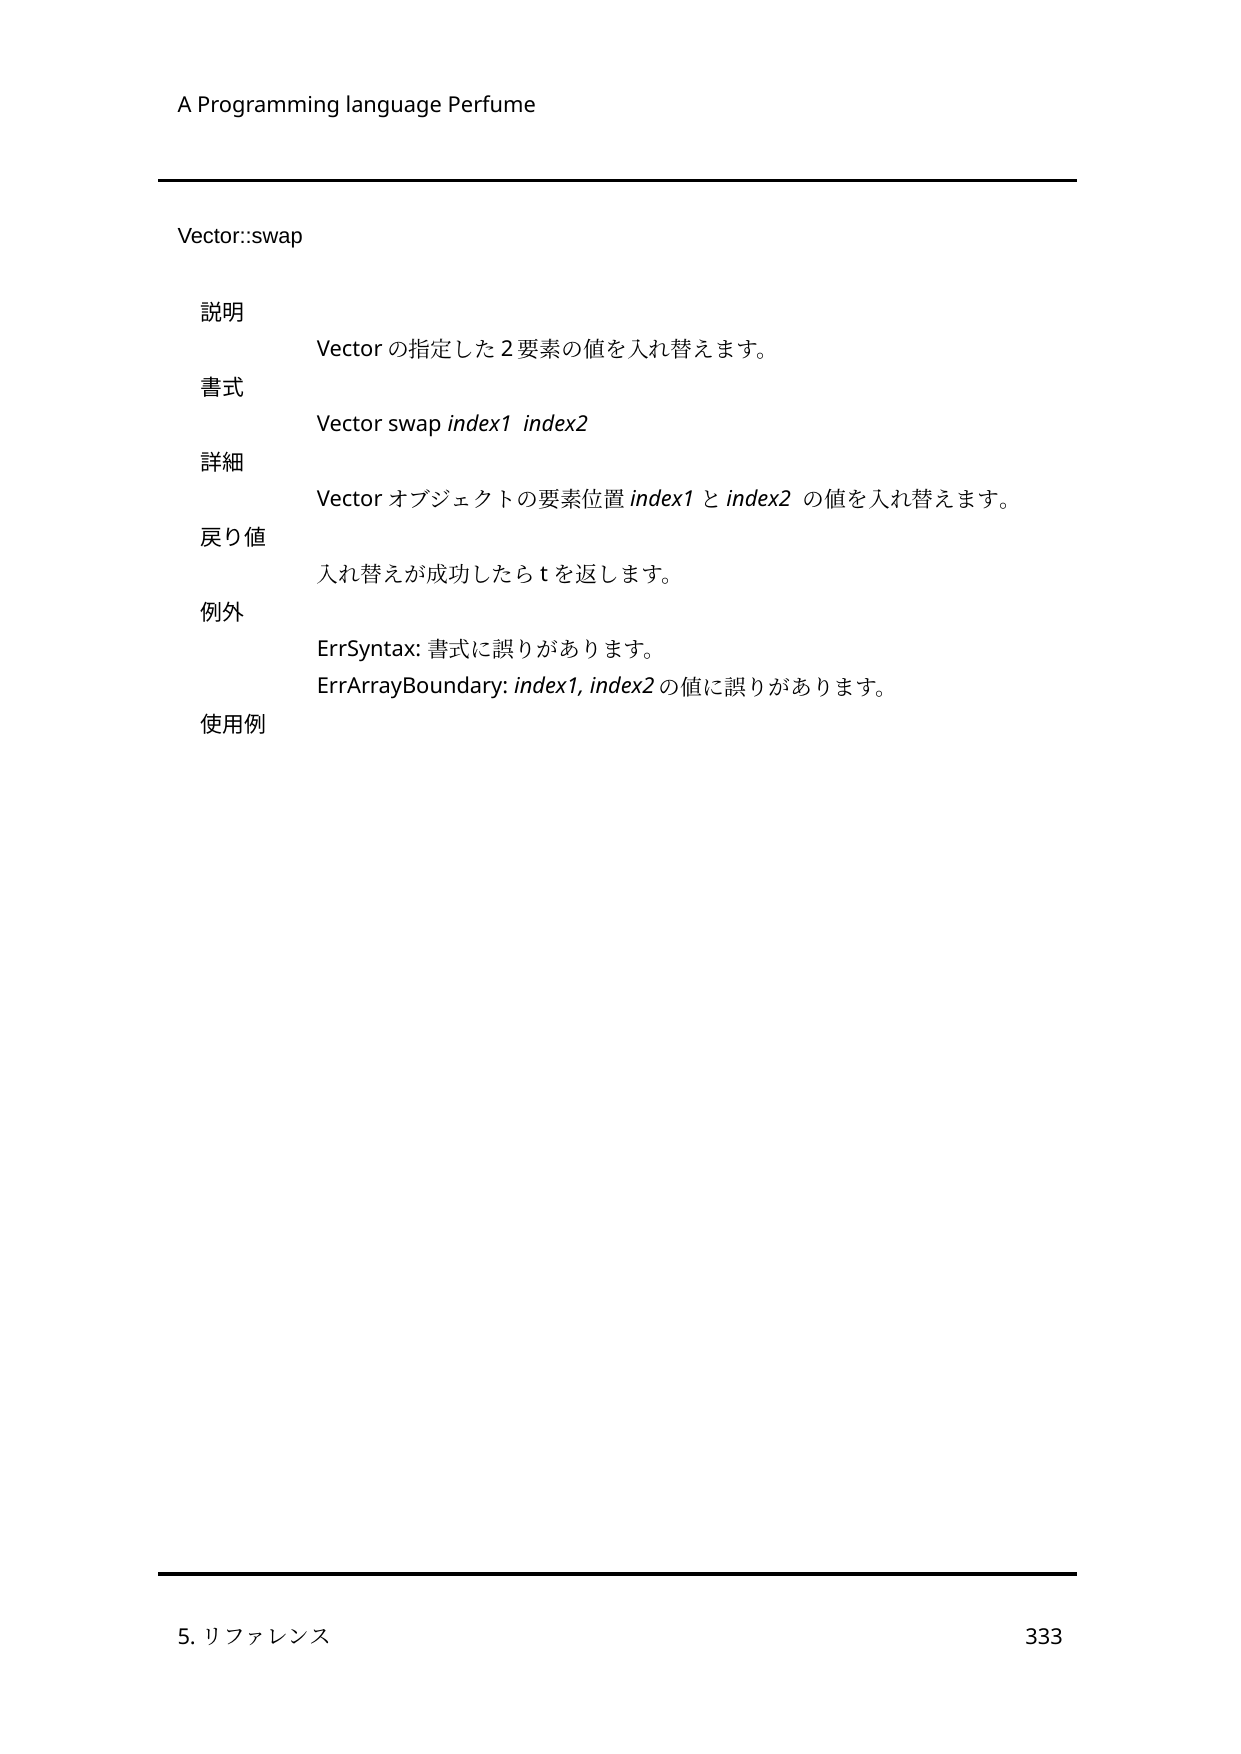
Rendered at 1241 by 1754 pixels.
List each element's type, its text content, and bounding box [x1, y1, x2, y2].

table_header Vectorの指定した2要素の値を入れ替えます。 [317, 292, 1063, 367]
table_cell 書式 [200, 367, 317, 442]
table_cell 戻り値 [200, 517, 317, 592]
table_cell Vectorオブジェクトの要素位置index1 とindex2 の値を入れ替えます。 [317, 442, 1063, 517]
subtitle Vector::swap [177, 217, 1063, 254]
table_header 説明 [200, 292, 317, 367]
table_cell 使用例 [200, 704, 317, 779]
table_cell 詳細 [200, 442, 317, 517]
table_cell 例外 [200, 592, 317, 704]
table_cell [317, 704, 1063, 779]
table_cell Vector swap index1 index2 [317, 367, 1063, 442]
table_cell ErrSyntax: 書式に誤りがあります。 ErrArrayBoundary: index1, index2の値に誤りがあります。 [317, 592, 1063, 704]
table_cell 入れ替えが成功したらt を返します。 [317, 517, 1063, 592]
